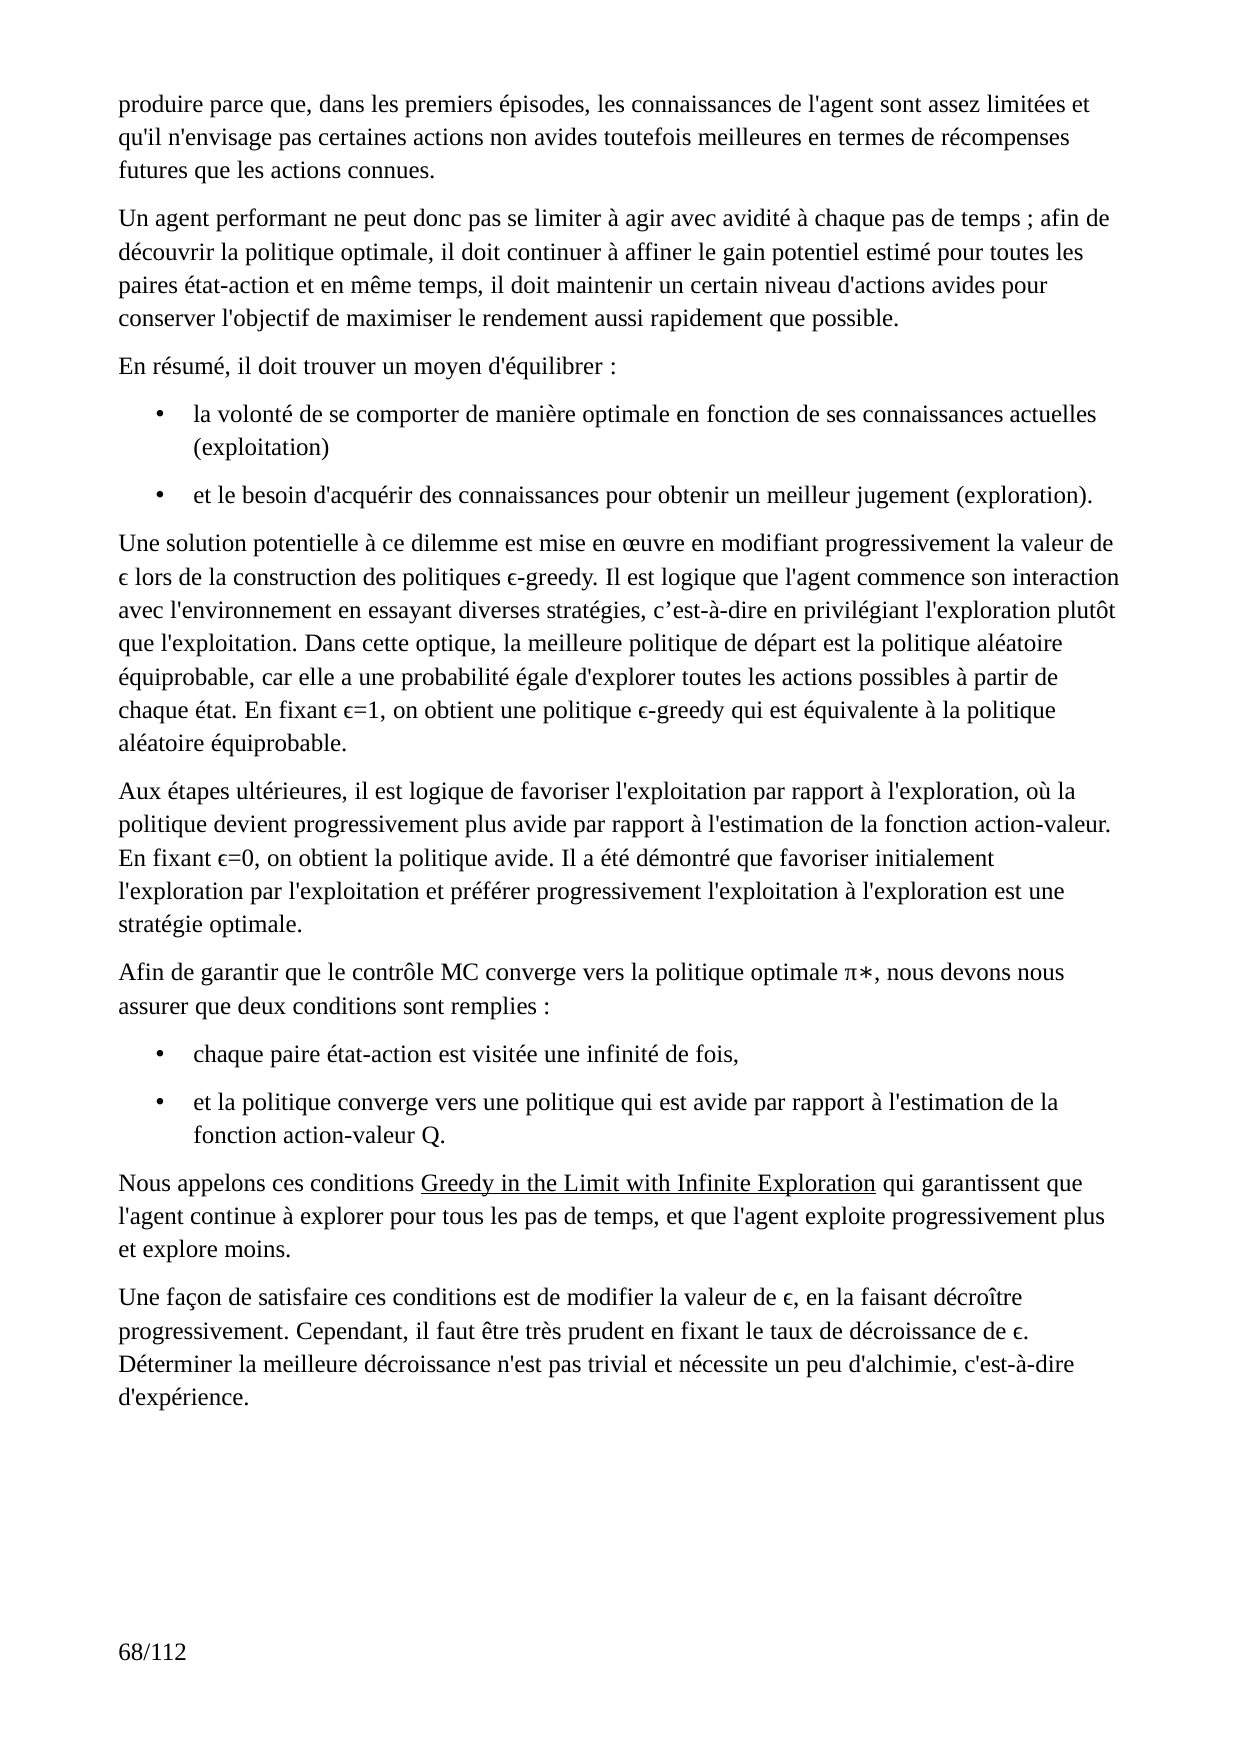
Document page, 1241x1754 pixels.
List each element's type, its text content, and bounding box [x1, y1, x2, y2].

text Une façon de satisfaire ces conditions est de modifier la valeur de ϵ, en la faisant décroître progressivement. Cependant, il faut être très prudent en fixant le taux de décroissance de ϵ. Déterminer la meilleure décroissance n'est pas trivial et nécessite un peu d'alchimie, c'est-à-dire d'expérience. [118, 1282, 1122, 1411]
text Afin de garantir que le contrôle MC converge vers la politique optimale π∗, nous devons nous assurer que deux conditions sont remplies : [118, 957, 1122, 1020]
list chaque paire état-action est visitée une infinité de fois, [156, 1038, 1122, 1068]
text Un agent performant ne peut donc pas se limiter à agir avec avidité à chaque pas de temps ; afin de découvrir la politique optimale, il doit continuer à affiner le gain potentiel estimé pour toutes les paires état-action et en même temps, il doit maintenir un certain niveau d'actions avides pour conserver l'objectif de maximiser le rendement aussi rapidement que possible. [118, 203, 1122, 332]
text Nous appelons ces conditions Greedy in the Limit with Infinite Exploration qui garantissent que l'agent continue à explorer pour tous les pas de temps, et que l'agent exploite progressivement plus et explore moins. [118, 1168, 1122, 1263]
list et le besoin d'acquérir des connaissances pour obtenir un meilleur jugement (exploration). [156, 480, 1122, 509]
list et la politique converge vers une politique qui est avide par rapport à l'estimation de la fonction action-valeur Q. [156, 1086, 1122, 1149]
text Une solution potentielle à ce dilemme est mise en œuvre en modifiant progressivement la valeur de ϵ lors de la construction des politiques ϵ-greedy. Il est logique que l'agent commence son interaction avec l'environnement en essayant diverses stratégies, c’est-à-dire en privilégiant l'exploration plutôt que l'exploitation. Dans cette optique, la meilleure politique de départ est la politique aléatoire équiprobable, car elle a une probabilité égale d'explorer toutes les actions possibles à partir de chaque état. En fixant ϵ=1, on obtient une politique ϵ-greedy qui est équivalente à la politique aléatoire équiprobable. [118, 528, 1122, 757]
text Aux étapes ultérieures, il est logique de favoriser l'exploitation par rapport à l'exploration, où la politique devient progressivement plus avide par rapport à l'estimation de la fonction action-valeur. En fixant ϵ=0, on obtient la politique avide. Il a été démontré que favoriser initialement l'exploration par l'exploitation et préférer progressivement l'exploitation à l'exploration est une stratégie optimale. [118, 776, 1122, 938]
text En résumé, il doit trouver un moyen d'équilibrer : [118, 351, 1122, 380]
list la volonté de se comporter de manière optimale en fonction de ses connaissances actuelles (exploitation) [156, 399, 1122, 461]
text produire parce que, dans les premiers épisodes, les connaissances de l'agent sont assez limitées et qu'il n'envisage pas certaines actions non avides toutefois meilleures en termes de récompenses futures que les actions connues. [118, 88, 1122, 184]
